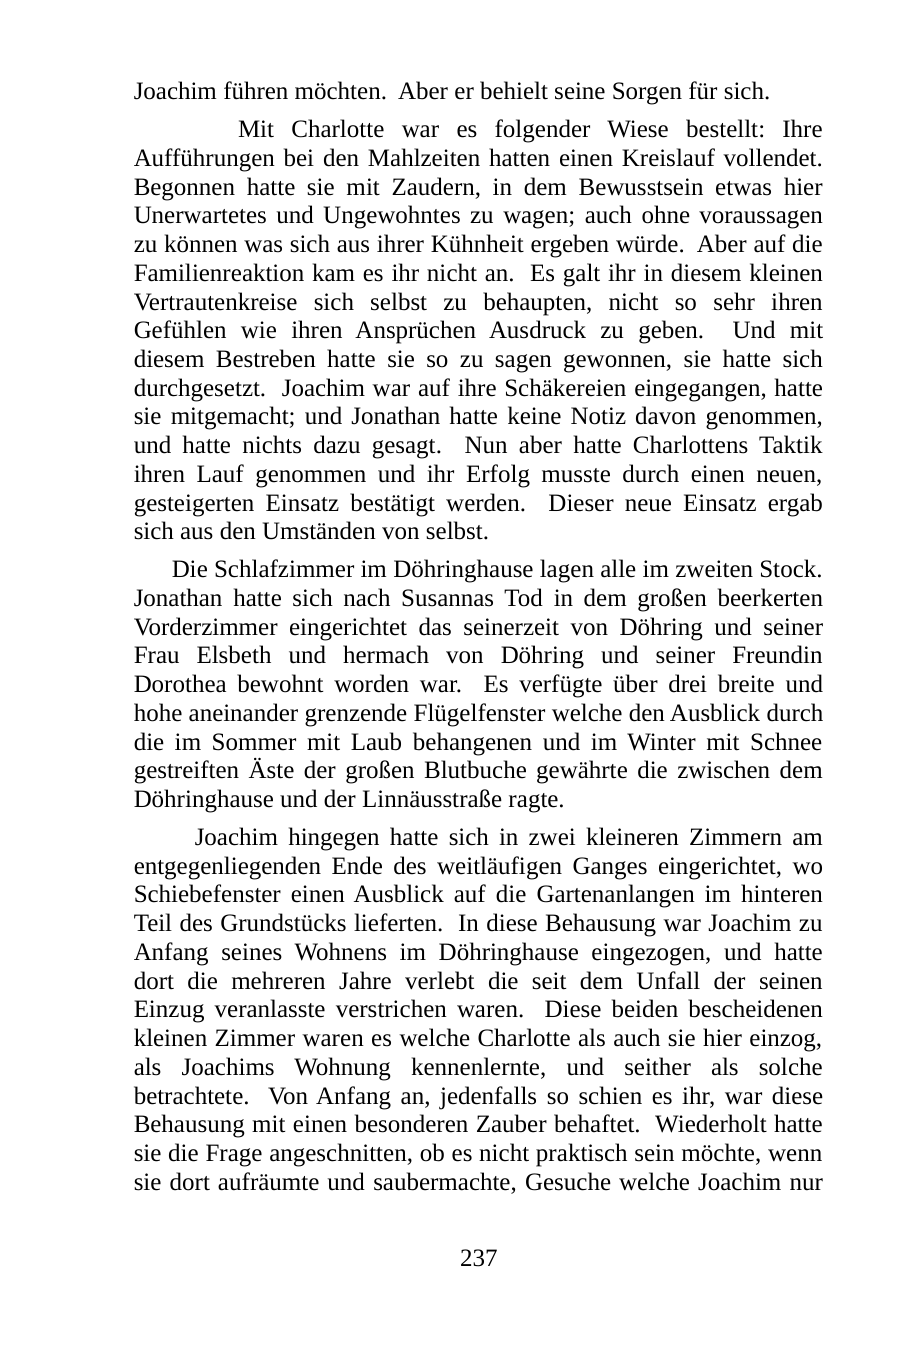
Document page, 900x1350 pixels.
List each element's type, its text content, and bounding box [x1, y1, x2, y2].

text Die Schlafzimmer im Döhringhause lagen alle im zweiten Stock. Jonathan hatte sich nach Susannas Tod in dem großen beerkerten Vorderzimmer eingerichtet das seinerzeit von Döhring und seiner Frau Elsbeth und hermach von Döhring und seiner Freundin Dorothea bewohnt worden war. Es verfügte über drei breite und hohe aneinander grenzende Flügelfenster welche den Ausblick durch die im Sommer mit Laub behangenen und im Winter mit Schnee gestreiften Äste der großen Blutbuche gewährte die zwischen dem Döhringhause und der Linnäusstraße ragte. [133, 554, 823, 813]
text Joachim hingegen hatte sich in zwei kleineren Zimmern am entgegenliegenden Ende des weitläufigen Ganges eingerichtet, wo Schiebefenster einen Ausblick auf die Gartenanlangen im hinteren Teil des Grundstücks lieferten. In diese Behausung war Joachim zu Anfang seines Wohnens im Döhringhause eingezogen, und hatte dort die mehreren Jahre verlebt die seit dem Unfall der seinen Einzug veranlasste verstrichen waren. Diese beiden bescheidenen kleinen Zimmer waren es welche Charlotte als auch sie hier einzog, als Joachims Wohnung kennenlernte, und seither als solche betrachtete. Von Anfang an, jedenfalls so schien es ihr, war diese Behausung mit einen besonderen Zauber behaftet. Wiederholt hatte sie die Frage angeschnitten, ob es nicht praktisch sein möchte, wenn sie dort aufräumte und saubermachte, Gesuche welche Joachim nur [133, 822, 823, 1196]
text Joachim führen möchten. Aber er behielt seine Sorgen für sich. [133, 76, 823, 105]
text Mit Charlotte war es folgender Wiese bestellt: Ihre Aufführungen bei den Mahlzeiten hatten einen Kreislauf vollendet. Begonnen hatte sie mit Zaudern, in dem Bewusstsein etwas hier Unerwartetes und Ungewohntes zu wagen; auch ohne voraussagen zu können was sich aus ihrer Kühnheit ergeben würde. Aber auf die Familienreaktion kam es ihr nicht an. Es galt ihr in diesem kleinen Vertrautenkreise sich selbst zu behaupten, nicht so sehr ihren Gefühlen wie ihren Ansprüchen Ausdruck zu geben. Und mit diesem Bestreben hatte sie so zu sagen gewonnen, sie hatte sich durchgesetzt. Joachim war auf ihre Schäkereien eingegangen, hatte sie mitgemacht; und Jonathan hatte keine Notiz davon genommen, und hatte nichts dazu gesagt. Nun aber hatte Charlottens Taktik ihren Lauf genommen und ihr Erfolg musste durch einen neuen, gesteigerten Einsatz bestätigt werden. Dieser neue Einsatz ergab sich aus den Umständen von selbst. [133, 114, 823, 545]
